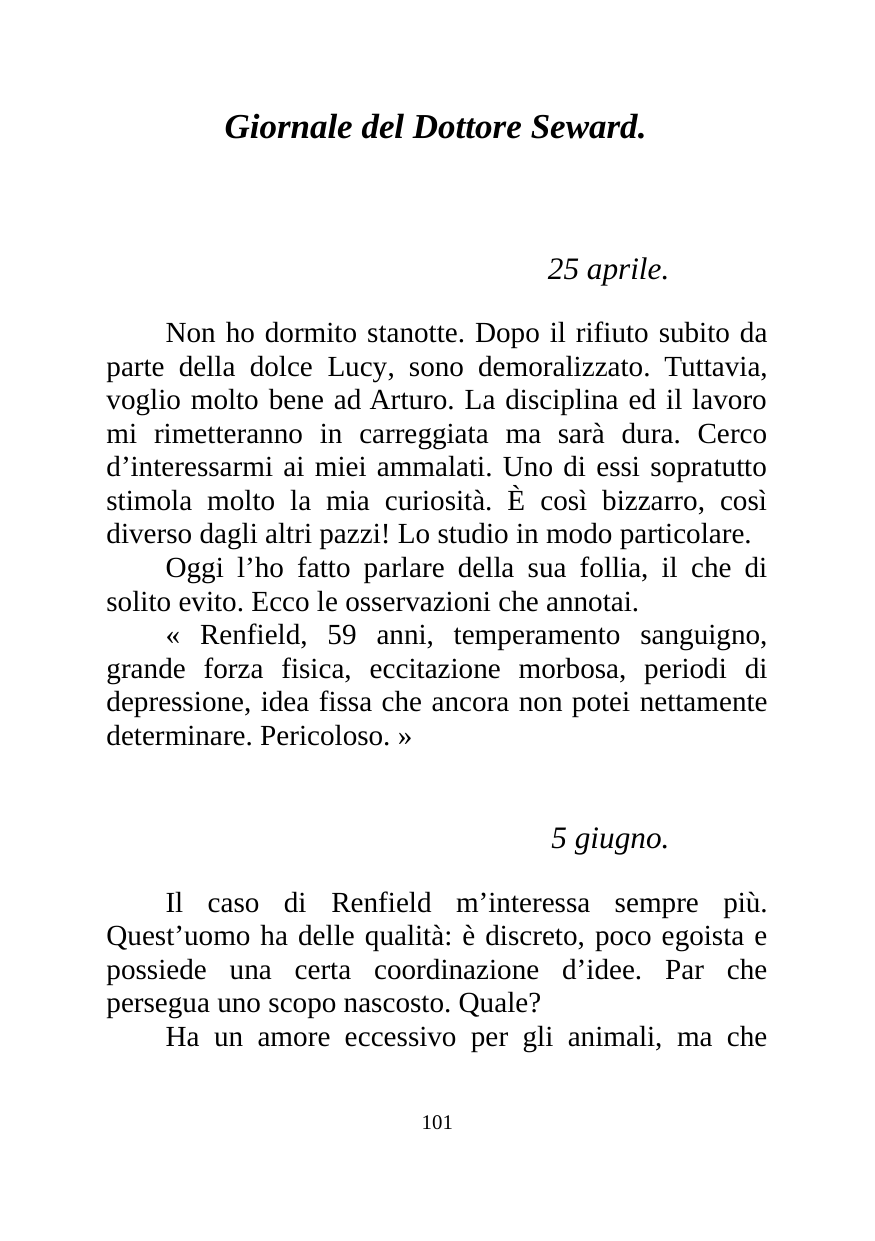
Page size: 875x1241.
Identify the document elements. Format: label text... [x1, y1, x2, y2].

text Ha un amore eccessivo per gli animali, ma che [106, 1019, 768, 1052]
subtitle Giornale del Dottore Seward. [106, 106, 768, 146]
text Non ho dormito stanotte. Dopo il rifiuto subito da parte della dolce Lucy, sono demoralizzato. Tuttavia, voglio molto bene ad Arturo. La disciplina ed il lavoro mi rimetteranno in carreggiata ma sarà dura. Cerco d’interessarmi ai miei ammalati. Uno di essi sopratutto stimola molto la mia curiosità. È così bizzarro, così diverso dagli altri pazzi! Lo studio in modo particolare. [106, 315, 768, 550]
text Il caso di Renfield m’interessa sempre più. Quest’uomo ha delle qualità: è discreto, poco egoista e possiede una certa coordinazione d’idee. Par che persegua uno scopo nascosto. Quale? [106, 885, 768, 1019]
text Oggi l’ho fatto parlare della sua follia, il che di solito evito. Ecco le osservazioni che annotai. [106, 550, 768, 617]
text 5 giugno. [106, 763, 768, 855]
text « Renfield, 59 anni, temperamento sanguigno, grande forza fisica, eccitazione morbosa, periodi di depressione, idea fissa che ancora non potei nettamente determinare. Pericoloso. » [106, 617, 768, 751]
text 25 aprile. [106, 194, 768, 286]
